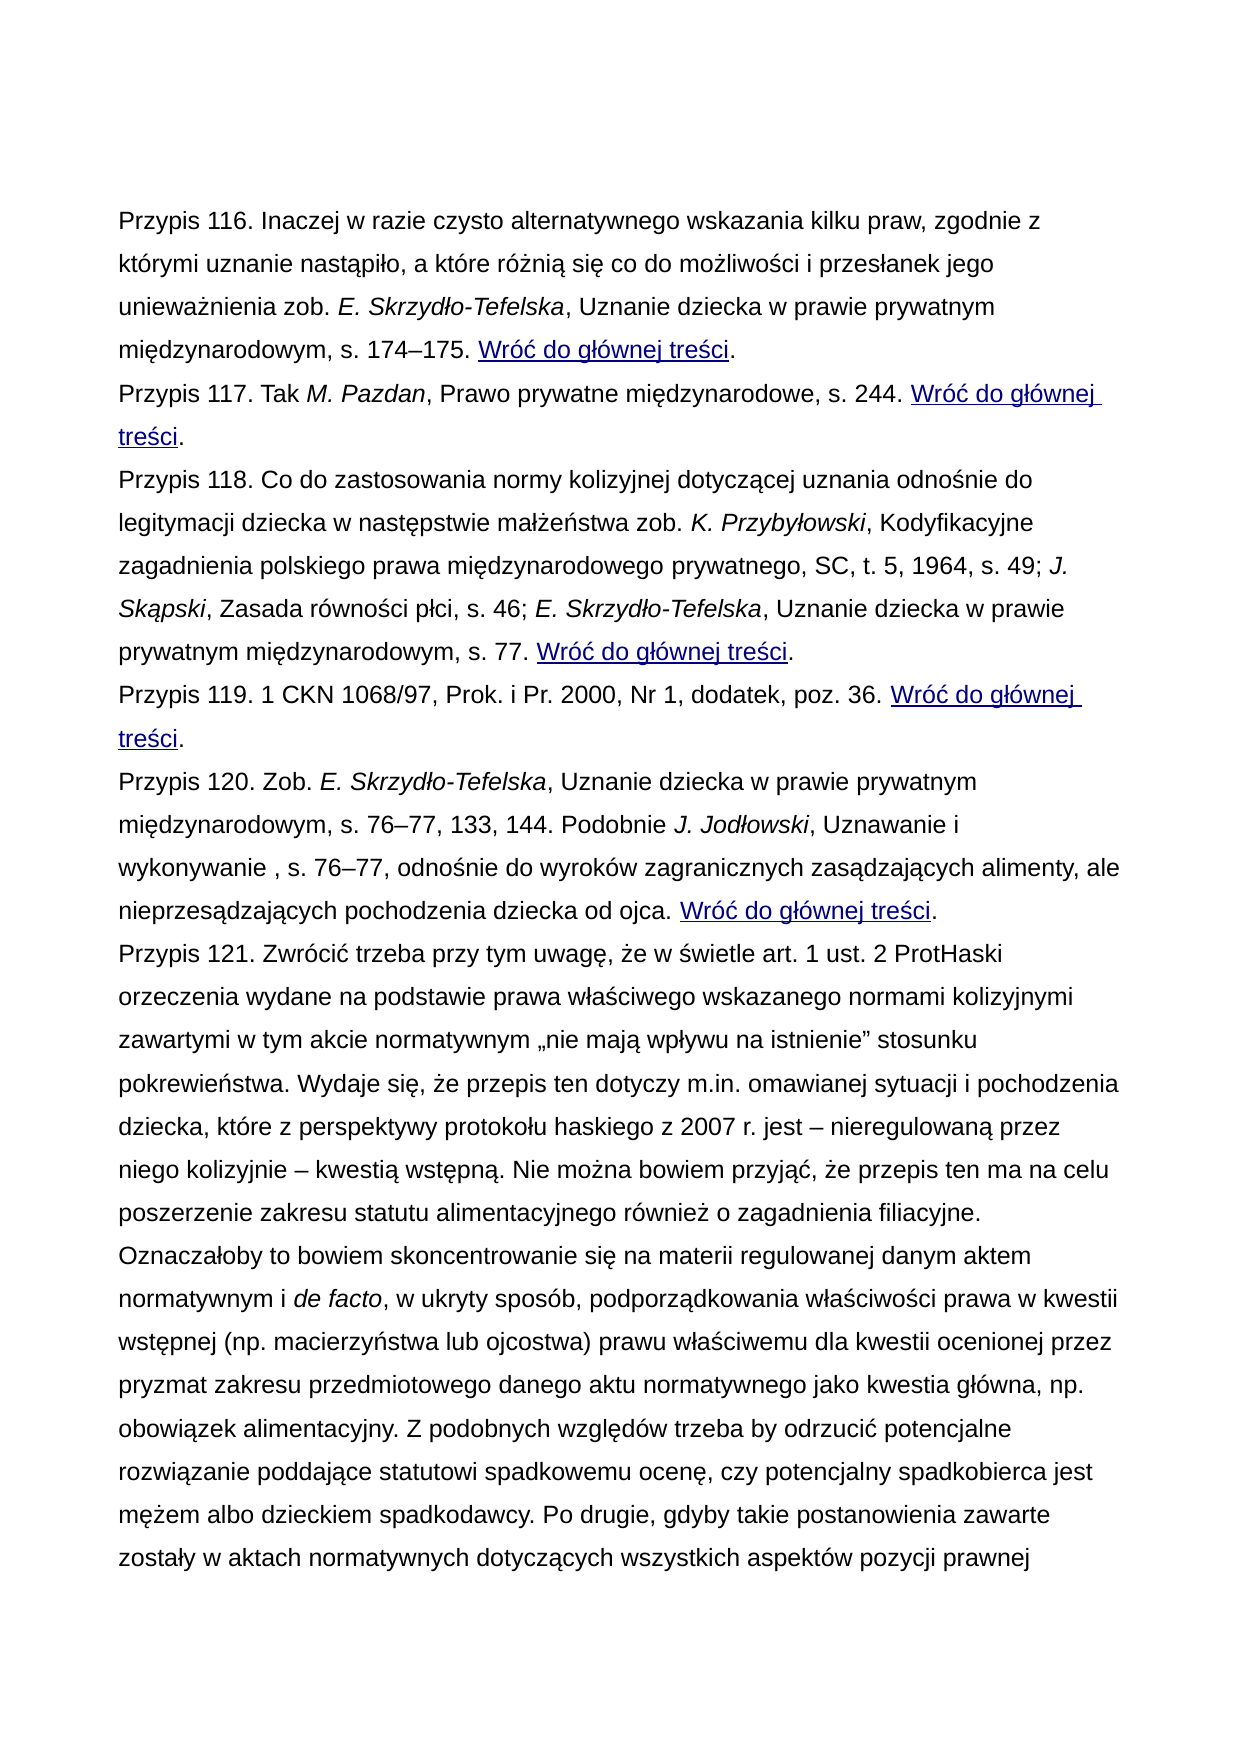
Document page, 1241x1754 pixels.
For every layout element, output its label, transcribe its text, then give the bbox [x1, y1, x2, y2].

text Przypis 116. Inaczej w razie czysto alternatywnego wskazania kilku praw, zgodnie z którymi uznanie nastąpiło, a które różnią się co do możliwości i przesłanek jego unieważnienia zob. E. Skrzydło-Tefelska, Uznanie dziecka w prawie prywatnym międzynarodowym, s. 174–175. Wróć do głównej treści. [118, 206, 1122, 364]
text Przypis 117. Tak M. Pazdan, Prawo prywatne międzynarodowe, s. 244. Wróć do głównej treści. [118, 379, 1122, 451]
text Przypis 120. Zob. E. Skrzydło-Tefelska, Uznanie dziecka w prawie prywatnym międzynarodowym, s. 76–77, 133, 144. Podobnie J. Jodłowski, Uznawanie i wykonywanie , s. 76–77, odnośnie do wyroków zagranicznych zasądzających alimenty, ale nieprzesądzających pochodzenia dziecka od ojca. Wróć do głównej treści. [118, 767, 1122, 925]
text Przypis 119. 1 CKN 1068/97, Prok. i Pr. 2000, Nr 1, dodatek, poz. 36. Wróć do głównej treści. [118, 681, 1122, 752]
text Przypis 118. Co do zastosowania normy kolizyjnej dotyczącej uznania odnośnie do legitymacji dziecka w następstwie małżeństwa zob. K. Przybyłowski, Kodyfikacyjne zagadnienia polskiego prawa międzynarodowego prywatnego, SC, t. 5, 1964, s. 49; J. Skąpski, Zasada równości płci, s. 46; E. Skrzydło-Tefelska, Uznanie dziecka w prawie prywatnym międzynarodowym, s. 77. Wróć do głównej treści. [118, 465, 1122, 666]
text Przypis 121. Zwrócić trzeba przy tym uwagę, że w świetle art. 1 ust. 2 ProtHaski orzeczenia wydane na podstawie prawa właściwego wskazanego normami kolizyjnymi zawartymi w tym akcie normatywnym „nie mają wpływu na istnienie” stosunku pokrewieństwa. Wydaje się, że przepis ten dotyczy m.in. omawianej sytuacji i pochodzenia dziecka, które z perspektywy protokołu haskiego z 2007 r. jest – nieregulowaną przez niego kolizyjnie – kwestią wstępną. Nie można bowiem przyjąć, że przepis ten ma na celu poszerzenie zakresu statutu alimentacyjnego również o zagadnienia filiacyjne. Oznaczałoby to bowiem skoncentrowanie się na materii regulowanej danym aktem normatywnym i de facto, w ukryty sposób, podporządkowania właściwości prawa w kwestii wstępnej (np. macierzyństwa lub ojcostwa) prawu właściwemu dla kwestii ocenionej przez pryzmat zakresu przedmiotowego danego aktu normatywnego jako kwestia główna, np. obowiązek alimentacyjny. Z podobnych względów trzeba by odrzucić potencjalne rozwiązanie poddające statutowi spadkowemu ocenę, czy potencjalny spadkobierca jest mężem albo dzieckiem spadkodawcy. Po drugie, gdyby takie postanowienia zawarte zostały w aktach normatywnych dotyczących wszystkich aspektów pozycji prawnej [118, 939, 1122, 1572]
